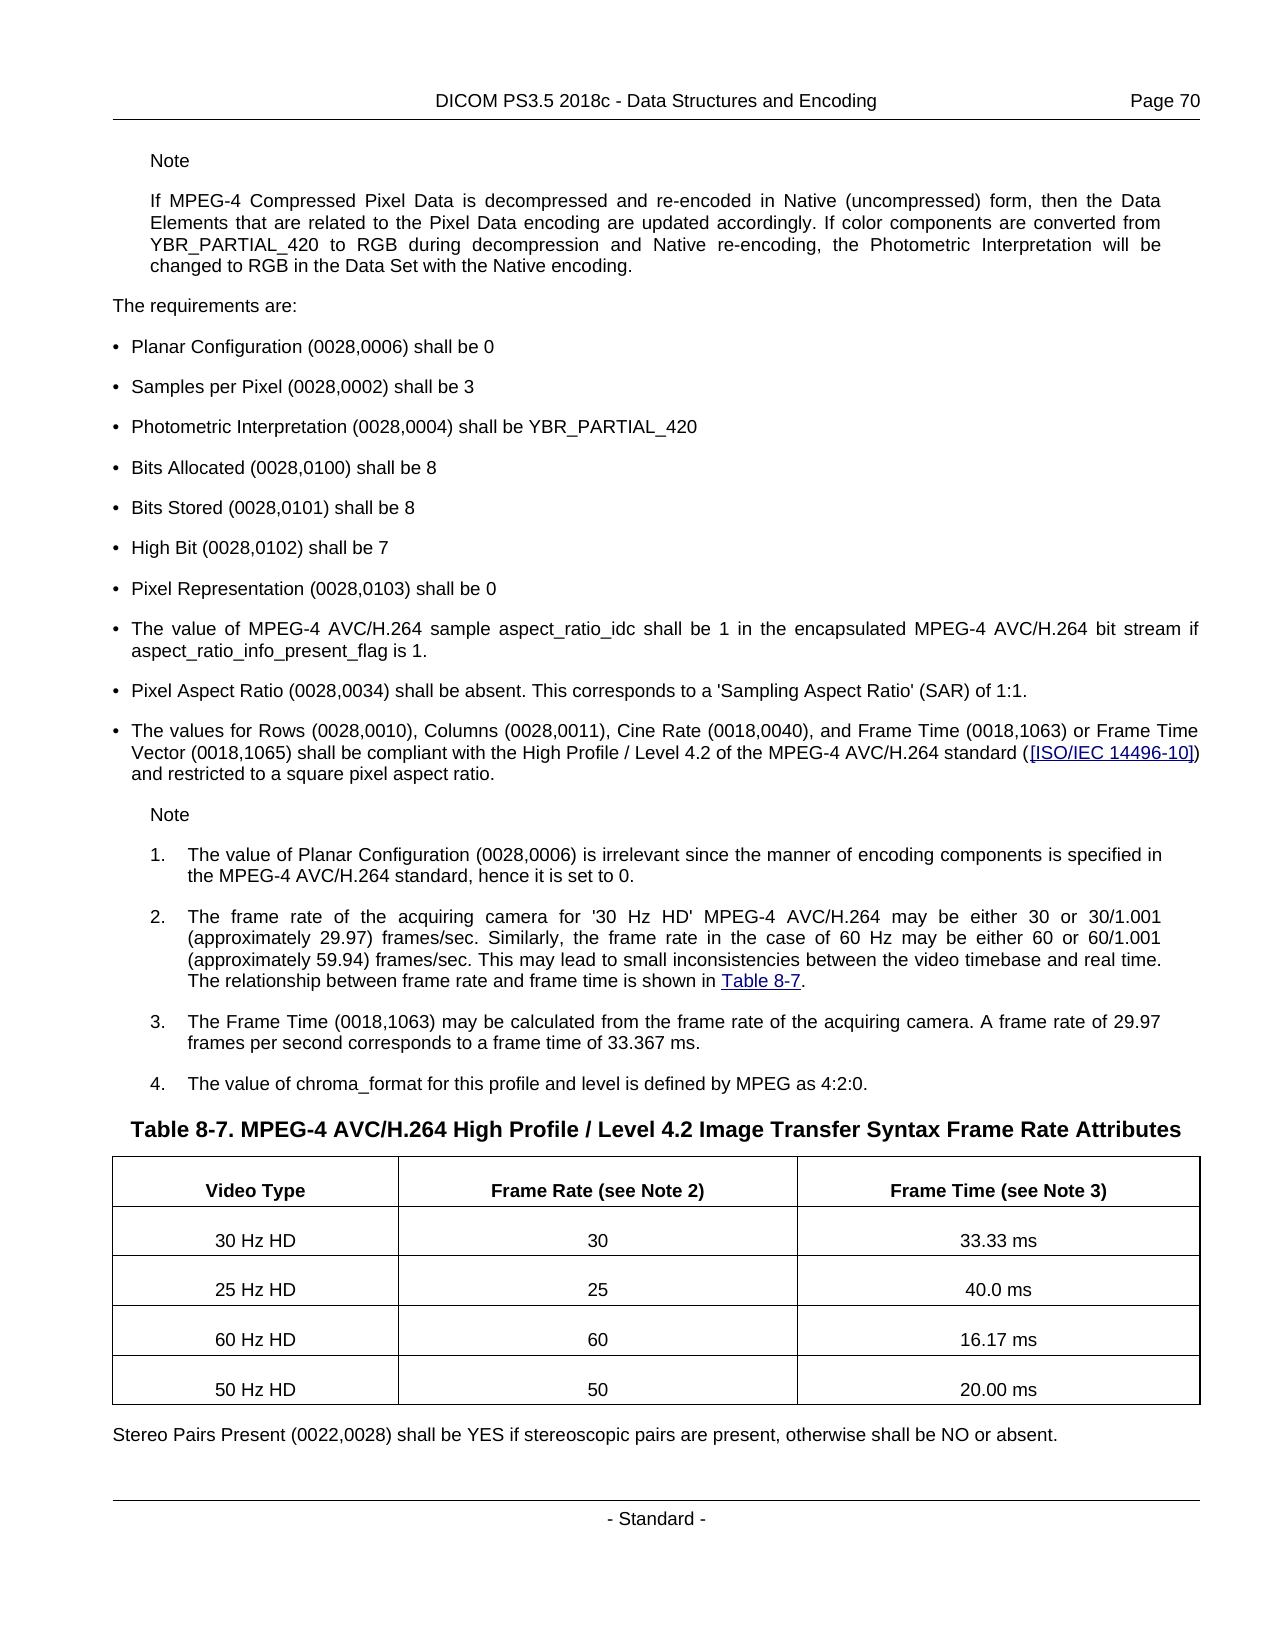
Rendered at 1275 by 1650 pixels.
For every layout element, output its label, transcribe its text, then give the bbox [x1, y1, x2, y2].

text Table 8-7. MPEG-4 AVC/H.264 High Profile / Level 4.2 Image Transfer Syntax Frame Rate Attributes [112, 1117, 1200, 1142]
list The values for Rows (0028,0010), Columns (0028,0011), Cine Rate (0018,0040), and Frame Time (0018,1063) or Frame Time Vector (0018,1065) shall be compliant with the High Profile / Level 4.2 of the MPEG-4 AVC/H.264 standard ([ISO/IEC 14496-10]) and restricted to a square pixel aspect ratio. [112, 720, 1200, 785]
list The frame rate of the acquiring camera for '30 Hz HD' MPEG-4 AVC/H.264 may be either 30 or 30/1.001 (approximately 29.97) frames/sec. Similarly, the frame rate in the case of 60 Hz may be either 60 or 60/1.001 (approximately 59.94) frames/sec. This may lead to small inconsistencies between the video timebase and real time. The relationship between frame rate and frame time is shown in Table 8-7. [150, 906, 1162, 992]
table_header Video Type [113, 1157, 398, 1206]
list High Bit (0028,0102) shall be 7 [112, 537, 1200, 559]
text The requirements are: [112, 295, 1200, 317]
list Photometric Interpretation (0028,0004) shall be YBR_PARTIAL_420 [112, 416, 1200, 438]
table_cell 60 [399, 1306, 797, 1355]
list The value of chroma_format for this profile and level is defined by MPEG as 4:2:0. [150, 1072, 1162, 1094]
table_header Frame Time (see Note 3) [798, 1157, 1199, 1206]
list The value of MPEG-4 AVC/H.264 sample aspect_ratio_idc shall be 1 in the encapsulated MPEG-4 AVC/H.264 bit stream if aspect_ratio_info_present_flag is 1. [112, 618, 1200, 661]
table_cell 50 Hz HD [113, 1356, 398, 1404]
table_cell 40.0 ms [798, 1256, 1199, 1305]
list Bits Allocated (0028,0100) shall be 8 [112, 457, 1200, 478]
list Samples per Pixel (0028,0002) shall be 3 [112, 376, 1200, 397]
text Note [150, 803, 1162, 825]
table_cell 16.17 ms [798, 1306, 1199, 1355]
table_cell 25 [399, 1256, 797, 1305]
table_cell 60 Hz HD [113, 1306, 398, 1355]
text If MPEG-4 Compressed Pixel Data is decompressed and re-encoded in Native (uncompressed) form, then the Data Elements that are related to the Pixel Data encoding are updated accordingly. If color components are converted from YBR_PARTIAL_420 to RGB during decompression and Native re-encoding, the Photometric Interpretation will be changed to RGB in the Data Set with the Native encoding. [150, 190, 1162, 277]
table_header Frame Rate (see Note 2) [399, 1157, 797, 1206]
list Planar Configuration (0028,0006) shall be 0 [112, 336, 1200, 357]
list Pixel Representation (0028,0103) shall be 0 [112, 577, 1200, 599]
table_cell 25 Hz HD [113, 1256, 398, 1305]
text Note [150, 150, 1162, 172]
table_cell 50 [399, 1356, 797, 1404]
list Bits Stored (0028,0101) shall be 8 [112, 497, 1200, 518]
text Stereo Pairs Present (0022,0028) shall be YES if stereoscopic pairs are present, otherwise shall be NO or absent. [112, 1424, 1200, 1446]
table_cell 30 [399, 1207, 797, 1255]
list Pixel Aspect Ratio (0028,0034) shall be absent. This corresponds to a 'Sampling Aspect Ratio' (SAR) of 1:1. [112, 680, 1200, 701]
list The value of Planar Configuration (0028,0006) is irrelevant since the manner of encoding components is specified in the MPEG-4 AVC/H.264 standard, hence it is set to 0. [150, 844, 1162, 887]
list The Frame Time (0018,1063) may be calculated from the frame rate of the acquiring camera. A frame rate of 29.97 frames per second corresponds to a frame time of 33.367 ms. [150, 1011, 1162, 1054]
table_cell 30 Hz HD [113, 1207, 398, 1255]
table_cell 20.00 ms [798, 1356, 1199, 1404]
table_cell 33.33 ms [798, 1207, 1199, 1255]
